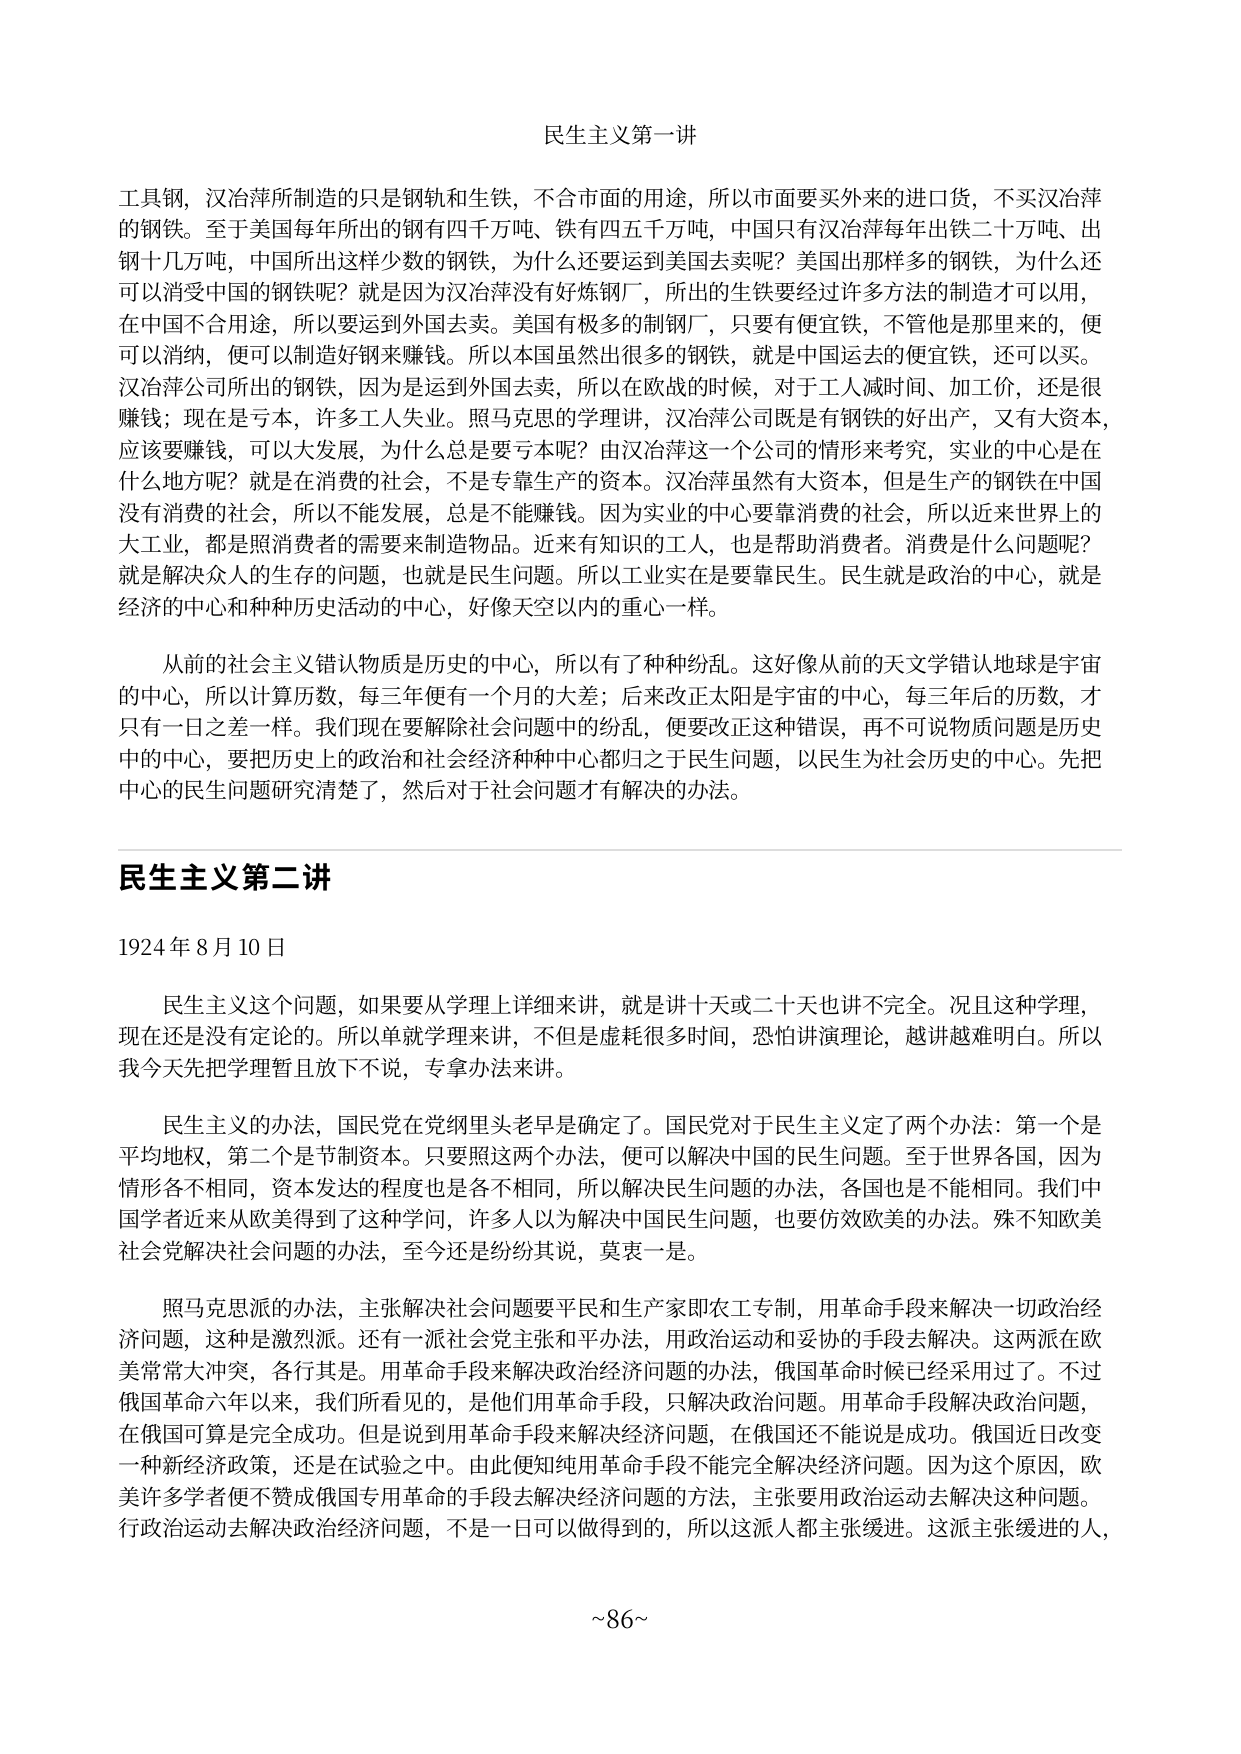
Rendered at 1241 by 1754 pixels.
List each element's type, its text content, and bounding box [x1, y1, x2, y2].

text 民生主义的办法，国民党在党纲里头老早是确定了。国民党对于民生主义定了两个办法：第一个是平均地权，第二个是节制资本。只要照这两个办法，便可以解决中国的民生问题。至于世界各国，因为情形各不相同，资本发达的程度也是各不相同，所以解决民生问题的办法，各国也是不能相同。我们中国学者近来从欧美得到了这种学问，许多人以为解决中国民生问题，也要仿效欧美的办法。殊不知欧美社会党解决社会问题的办法，至今还是纷纷其说，莫衷一是。 [118, 1108, 1122, 1265]
subtitle 民生主义第二讲 [118, 851, 1122, 897]
text 照马克思派的办法，主张解决社会问题要平民和生产家即农工专制，用革命手段来解决一切政治经济问题，这种是激烈派。还有一派社会党主张和平办法，用政治运动和妥协的手段去解决。这两派在欧美常常大冲突，各行其是。用革命手段来解决政治经济问题的办法，俄国革命时候已经采用过了。不过俄国革命六年以来，我们所看见的，是他们用革命手段，只解决政治问题。用革命手段解决政治问题，在俄国可算是完全成功。但是说到用革命手段来解决经济问题，在俄国还不能说是成功。俄国近日改变一种新经济政策，还是在试验之中。由此便知纯用革命手段不能完全解决经济问题。因为这个原因，欧美许多学者便不赞成俄国专用革命的手段去解决经济问题的方法，主张要用政治运动去解决这种问题。行政治运动去解决政治经济问题，不是一日可以做得到的，所以这派人都主张缓进。这派主张缓进的人， [118, 1291, 1122, 1543]
text 从前的社会主义错认物质是历史的中心，所以有了种种纷乱。这好像从前的天文学错认地球是宇宙的中心，所以计算历数，每三年便有一个月的大差；后来改正太阳是宇宙的中心，每三年后的历数，才只有一日之差一样。我们现在要解除社会问题中的纷乱，便要改正这种错误，再不可说物质问题是历史中的中心，要把历史上的政治和社会经济种种中心都归之于民生问题，以民生为社会历史的中心。先把中心的民生问题研究清楚了，然后对于社会问题才有解决的办法。 [118, 647, 1122, 805]
text 1924年8月10日 [118, 931, 1122, 962]
text 民生主义这个问题，如果要从学理上详细来讲，就是讲十天或二十天也讲不完全。况且这种学理，现在还是没有定论的。所以单就学理来讲，不但是虚耗很多时间，恐怕讲演理论，越讲越难明白。所以我今天先把学理暂且放下不说，专拿办法来讲。 [118, 988, 1122, 1082]
text 工具钢，汉冶萍所制造的只是钢轨和生铁，不合市面的用途，所以市面要买外来的进口货，不买汉冶萍的钢铁。至于美国每年所出的钢有四千万吨、铁有四五千万吨，中国只有汉冶萍每年出铁二十万吨、出钢十几万吨，中国所出这样少数的钢铁，为什么还要运到美国去卖呢？美国出那样多的钢铁，为什么还可以消受中国的钢铁呢？就是因为汉冶萍没有好炼钢厂，所出的生铁要经过许多方法的制造才可以用，在中国不合用途，所以要运到外国去卖。美国有极多的制钢厂，只要有便宜铁，不管他是那里来的，便可以消纳，便可以制造好钢来赚钱。所以本国虽然出很多的钢铁，就是中国运去的便宜铁，还可以买。汉冶萍公司所出的钢铁，因为是运到外国去卖，所以在欧战的时候，对于工人减时间、加工价，还是很赚钱；现在是亏本，许多工人失业。照马克思的学理讲，汉冶萍公司既是有钢铁的好出产，又有大资本，应该要赚钱，可以大发展，为什么总是要亏本呢？由汉冶萍这一个公司的情形来考究，实业的中心是在什么地方呢？就是在消费的社会，不是专靠生产的资本。汉冶萍虽然有大资本，但是生产的钢铁在中国没有消费的社会，所以不能发展，总是不能赚钱。因为实业的中心要靠消费的社会，所以近来世界上的大工业，都是照消费者的需要来制造物品。近来有知识的工人，也是帮助消费者。消费是什么问题呢？就是解决众人的生存的问题，也就是民生问题。所以工业实在是要靠民生。民生就是政治的中心，就是经济的中心和种种历史活动的中心，好像天空以内的重心一样。 [118, 181, 1122, 622]
